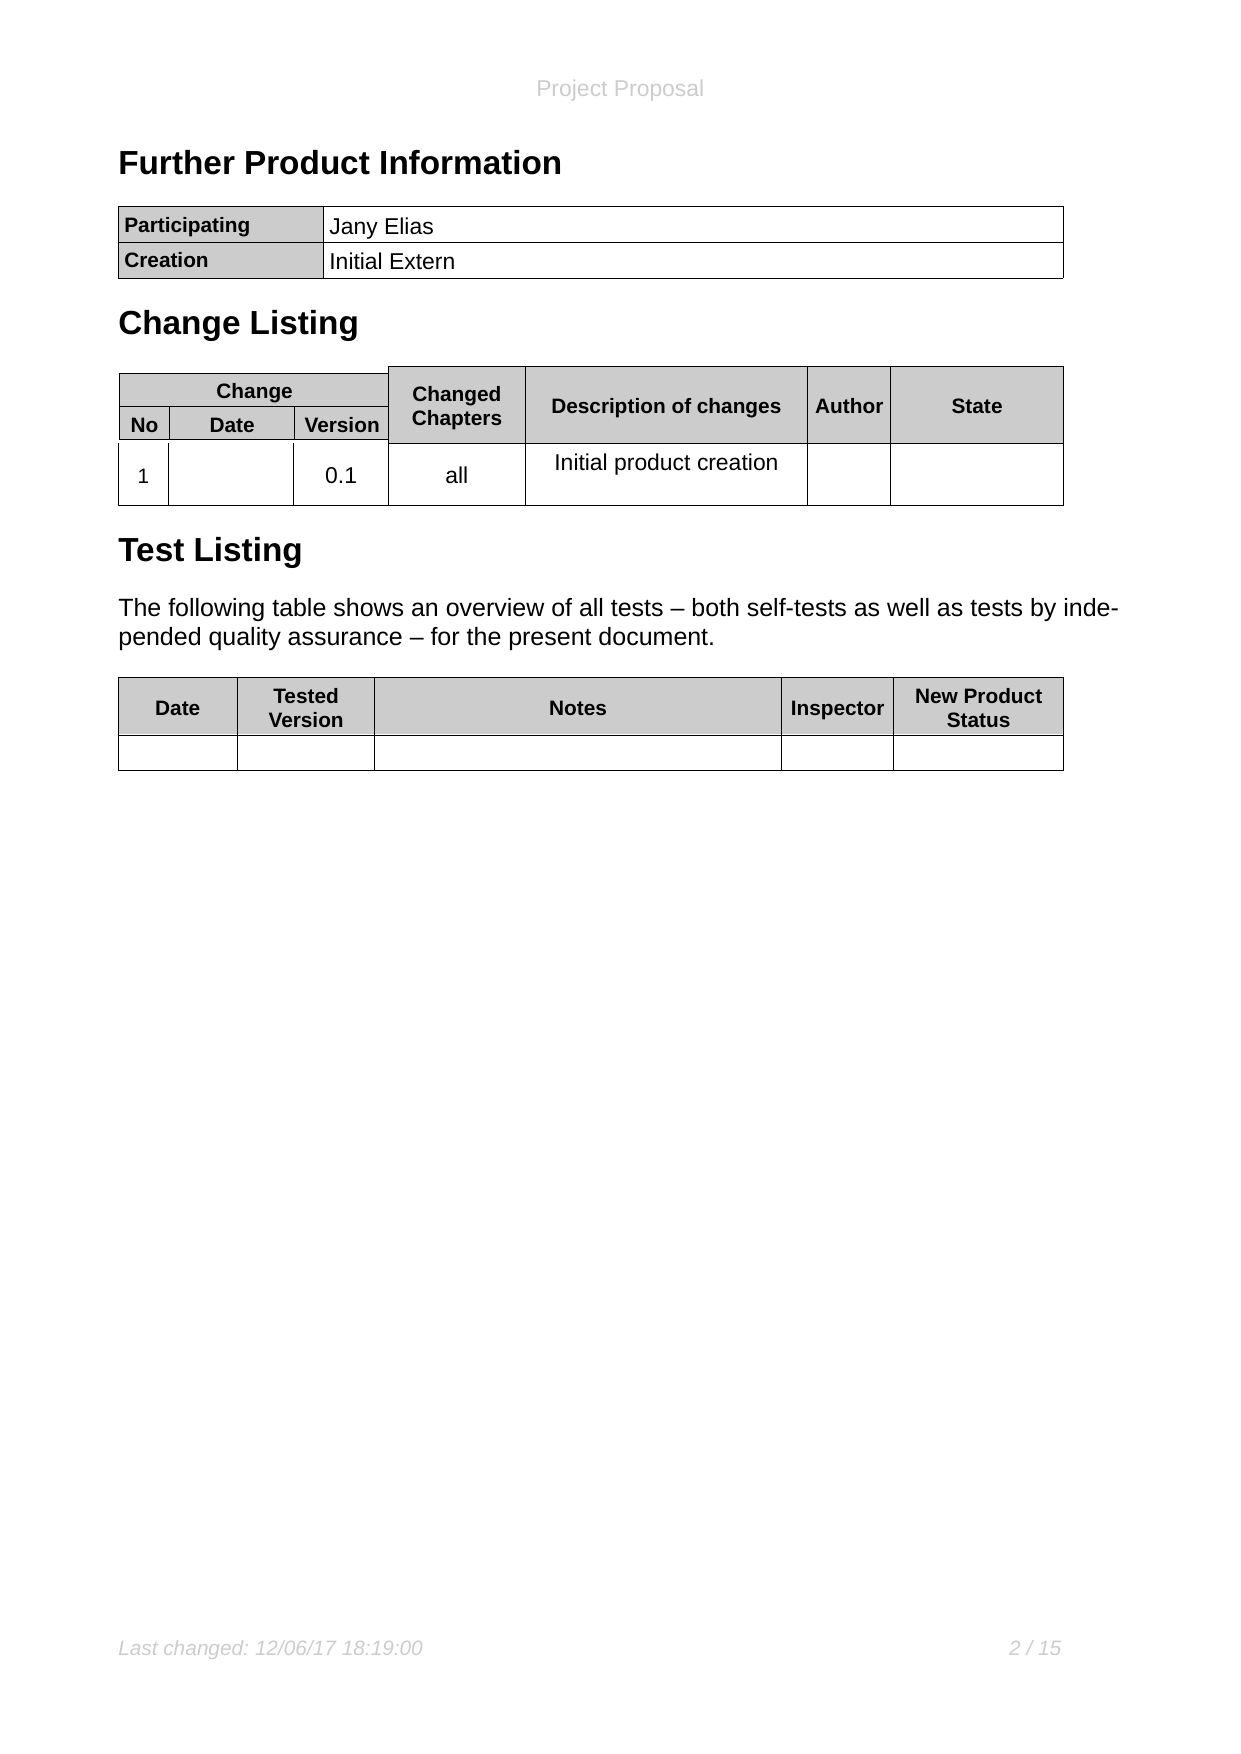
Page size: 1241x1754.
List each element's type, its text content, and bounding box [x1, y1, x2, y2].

table_cell 1 [119, 443, 168, 505]
text The following table shows an overview of all tests – both self-tests as well as tests by inde-pended quality assurance – for the present document. [118, 593, 1122, 651]
table_cell [891, 444, 1063, 505]
table_header Tested Version [238, 678, 374, 734]
table_cell [782, 736, 893, 770]
table_cell [894, 736, 1063, 770]
text Test Listing [118, 530, 1122, 569]
table_cell [808, 444, 890, 505]
table_header Description of changes [526, 367, 807, 443]
table_cell Initial product creation [526, 444, 807, 505]
table_header Date [119, 678, 237, 734]
table_header Changed Chapters [389, 367, 525, 443]
table_header New Product Status [894, 678, 1063, 734]
table_header Change [120, 374, 388, 406]
table_cell 0.1 [294, 443, 388, 505]
text Change Listing [118, 303, 1122, 341]
table_cell [238, 736, 374, 770]
table_cell Creation [119, 243, 323, 278]
table_cell [119, 736, 237, 770]
text Further Product Information [118, 143, 1122, 181]
table_cell [169, 443, 293, 505]
table_cell all [389, 444, 525, 505]
table_header Inspector [782, 678, 893, 734]
table_cell Version [295, 407, 388, 439]
table_header Notes [375, 678, 781, 734]
table_header Author [808, 367, 890, 443]
table_header Participating [119, 207, 323, 242]
table_cell [375, 736, 781, 770]
table_cell Date [170, 407, 294, 439]
table_header State [891, 367, 1063, 443]
table_cell Initial Extern [324, 243, 1063, 278]
table_cell No [120, 407, 169, 439]
table_header Jany Elias [324, 207, 1063, 242]
table_header [118, 366, 388, 373]
